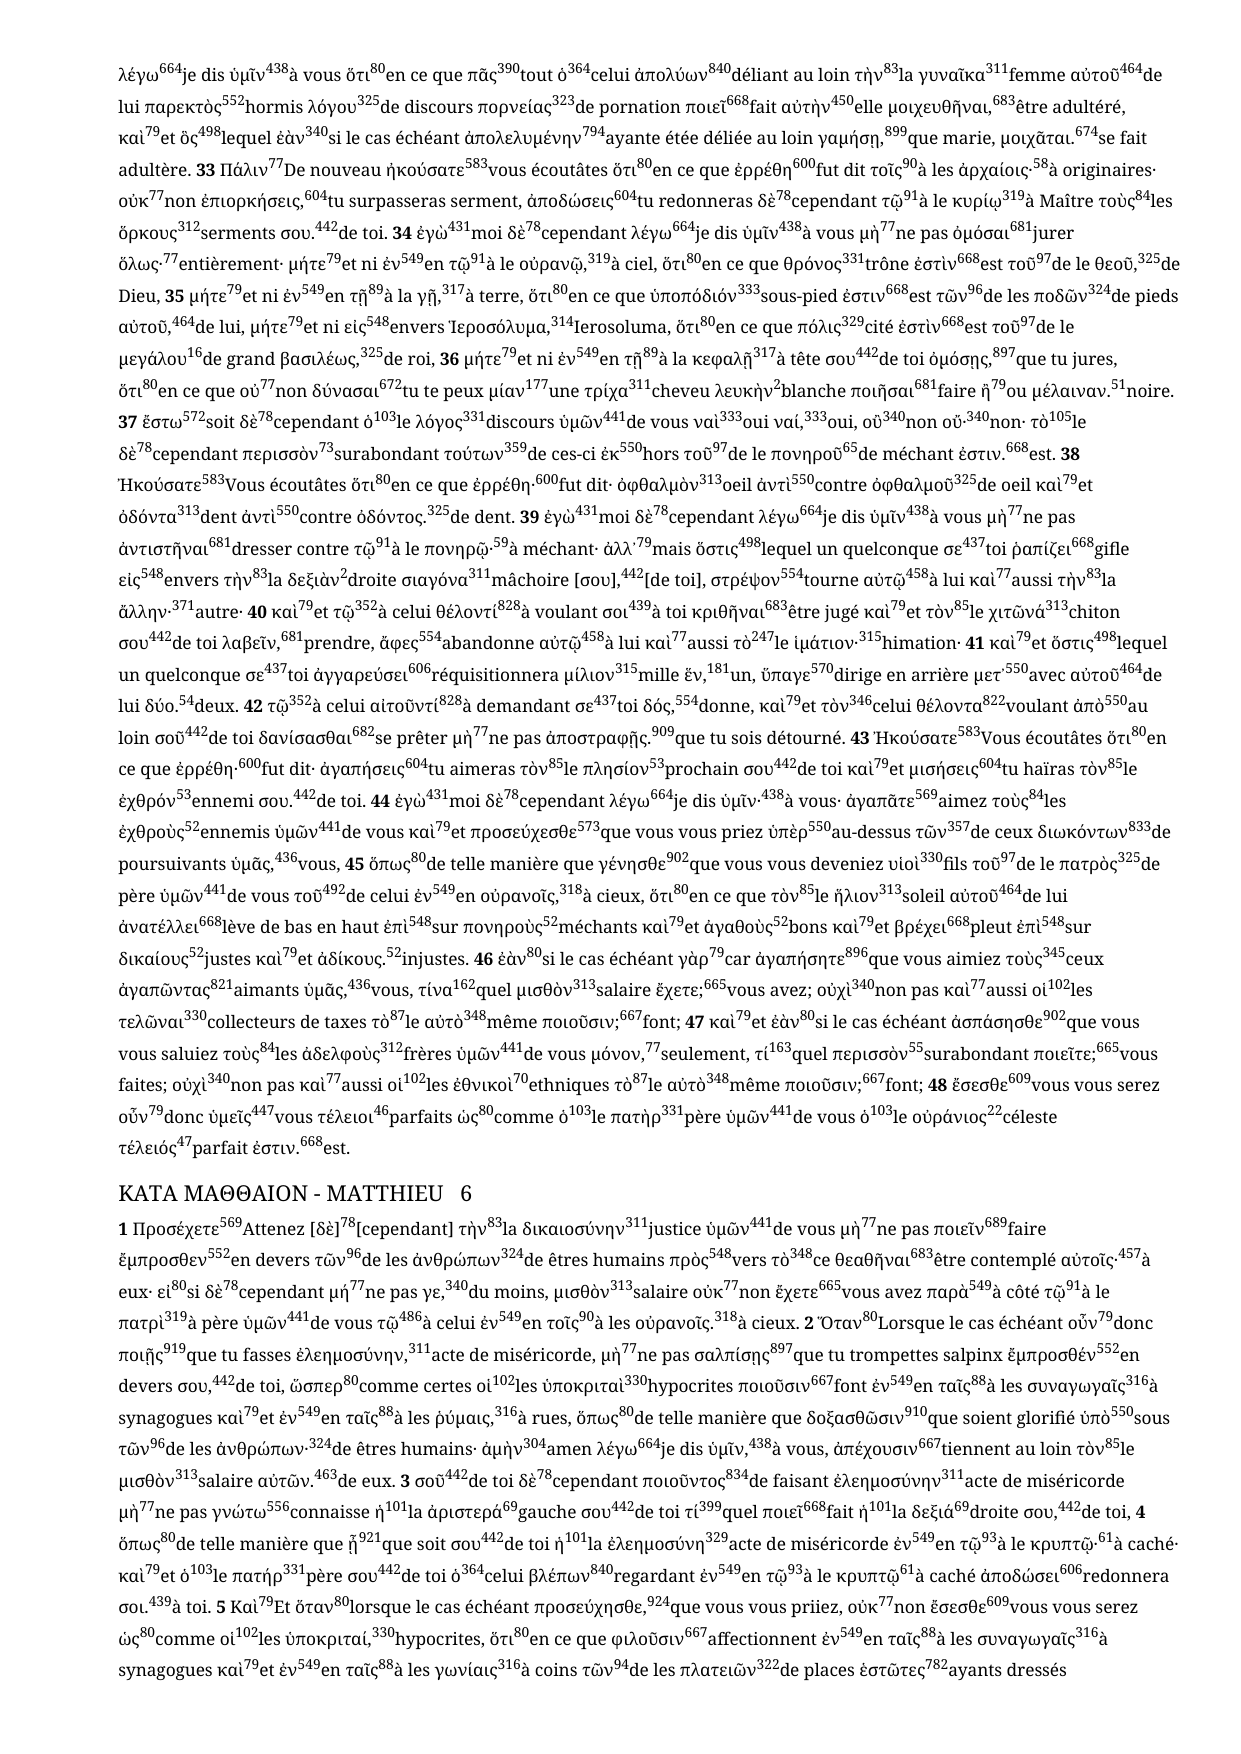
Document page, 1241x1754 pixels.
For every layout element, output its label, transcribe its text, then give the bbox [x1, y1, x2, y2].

text 1 Ἰδὼν721Ayant vu δὲ78cependant τοὺς84les ὄχλους312foules ἀνέβη586monta εἰς548envers τὸ87le ὄρος,315montagne, καὶ79et καθίσαντος716de ayant assis αὐτοῦ464de lui προσῆλθαν585vinrent vers αὐτῷ458à lui οἱ102les μαθηταὶ330disciples αὐτοῦ·464de lui· 2 καὶ79et ἀνοίξας721ayant ouvert τὸ87le στόμα315bouche αὐτοῦ464de lui ἐδίδασκεν625enseignait αὐτοὺς451eux λέγων·840disant· 3 Μακάριοι46Bienheureux οἱ102les πτωχοὶ70pauvres τῷ93à le πνεύματι,321à souffle, ὅτι80en ce que αὐτῶν463de eux ἐστιν668est ἡ101la βασιλεία329royauté τῶν96de les οὐρανῶν.324de cieux. 4 μακάριοι46bienheureux οἱ363ceux πενθοῦντες,839endeuillants, ὅτι80en ce que αὐτοὶ468eux παρακληθήσονται.618seront appelé à côté. 5 μακάριοι46bienheureux οἱ102les πραεῖς,70doux, ὅτι80en ce que αὐτοὶ468eux κληρονομήσουσιν605hériteront τὴν83la γῆν.311terre. 6 μακάριοι46bienheureux οἱ363ceux πεινῶντες839ayants faim καὶ79et διψῶντες839ayants soif τὴν83la δικαιοσύνην,311justice, ὅτι80en ce que αὐτοὶ468eux χορτασθήσονται.618seront fourragé. 7 μακάριοι46bienheureux οἱ102les ἐλεήμονες,70miséricordieux, ὅτι80en ce que αὐτοὶ468eux ἐλεηθήσονται.618seront fait miséricorde. 8 μακάριοι46bienheureux οἱ102les καθαροὶ70purs τῇ89à la καρδίᾳ,317à coeur, ὅτι80en ce que αὐτοὶ468eux τὸν85le θεὸν313Dieu ὄψονται.611se verront. 9 μακάριοι46bienheureux οἱ102les εἰρηνοποιοί,70faiseurs de paix, ὅτι80en ce que αὐτοὶ468eux υἱοὶ330fils θεοῦ325de Dieu κληθήσονται.618seront appelé. 10 μακάριοι46bienheureux οἱ363ceux δεδιωγμένοι812ayants étés poursuivis ἕνεκεν552à cause δικαιοσύνης,323de justice, ὅτι80en ce que αὐτῶν463de eux ἐστιν668est ἡ101la βασιλεία329royauté τῶν96de les οὐρανῶν.324de cieux. 11 μακάριοί46bienheureux ἐστε665vous êtes ὅταν80lorsque le cas échéant ὀνειδίσωσιν898que réprouvent ὑμᾶς436vous καὶ79et διώξωσιν898que poursuivent καὶ79et εἴπωσιν898que disent πᾶν271tout πονηρὸν55méchant καθ᾽550contre ὑμῶν441de vous [ψευδόμενοι]866[se mentants] ἕνεκεν552à cause ἐμοῦ.424de moi. 12 χαίρετε569soyez de joie καὶ79et ἀγαλλιᾶσθε,573que vous vous exultez, ὅτι80en ce que ὁ103le μισθὸς331salaire ὑμῶν441de vous πολὺς390nombreux ἐν549en τοῖς90à les οὐρανοῖς·318à cieux· οὕτως77ainsi γὰρ79car ἐδίωξαν585poursuivirent τοὺς84les προφήτας312prophètes τοὺς345ceux πρὸ550d'avant ὑμῶν.441de vous. 13 Ὑμεῖς447Vous ἐστε665vous êtes τὸ105le ἅλας333sel τῆς95de la γῆς·323de terre· ἐὰν80si le cas échéant δὲ78cependant τὸ105le ἅλας333sel μωρανθῇ,911que soit rendu fou, ἐν549en τίνι402à quel ἁλισθήσεται;619sera salé; εἰς548envers οὐδὲν375aucun ἰσχύει668a la ténacité ἔτι77encore εἰ551si μὴ77ne pas βληθὲν762ayant été jeté ἔξω77au-dehors καταπατεῖσθαι692être piétiné de haut en bas ὑπὸ550sous τῶν96de les ἀνθρώπων.324de êtres humains. 14 Ὑμεῖς447Vous ἐστε665vous êtes τὸ105le φῶς333lumière τοῦ97de le κόσμου.325de monde. οὐ77non δύναται674se peut πόλις329cité κρυβῆναι683être caché ἐπάνω552sur le haut ὄρους327de montagne κειμένη·865se couchante· 15 οὐδὲ79non cependant καίουσιν667allument λύχνον313chandelle καὶ79et τιθέασιν667posent αὐτὸν452lui ὑπὸ548sous τὸν85le μόδιον313muid ἀλλ᾽79mais ἐπὶ548sur τὴν83la λυχνίαν,311chandelier, καὶ79et λάμπει668brille πᾶσιν274à tous τοῖς351à ceux ἐν549en τῇ89à la οἰκίᾳ.317à maison d'habitation. 16 οὕτως77ainsi λαμψάτω556brille τὸ105le φῶς333lumière ὑμῶν441de vous ἔμπροσθεν552en devers τῶν96de les ἀνθρώπων,324de êtres humains, ὅπως80de telle manière que ἴδωσιν898que voient ὑμῶν441de vous τὰ86les καλὰ5beaux ἔργα314travaux καὶ79et δοξάσωσιν898que glorifient τὸν85le πατέρα313père ὑμῶν441de vous τὸν346celui ἐν549en τοῖς90à les οὐρανοῖς.318à cieux. 17 Μὴ77Ne pas νομίσητε896que vous fassiez loi ὅτι80en ce que ἦλθον582je vins καταλῦσαι681délier vers le bas τὸν85le νόμον313loi ἢ79ou τοὺς84les προφήτας·312prophètes· οὐκ77non ἦλθον582je vins καταλῦσαι681délier vers le bas ἀλλὰ79mais πληρῶσαι.681faire plénitude. 18 ἀμὴν304amen γὰρ79car λέγω664je dis ὑμῖν·438à vous· ἕως80jusqu'à ce que ἂν340le cas échéant παρέλθῃ899que passe à côté ὁ103le οὐρανὸς331ciel καὶ79et ἡ101la γῆ,329terre, ἰῶτα333iota ἓν199un ἢ79ou μία195une κεραία329pointe οὐ77non μὴ77ne pas παρέλθῃ899que passe à côté ἀπὸ550au loin τοῦ97de le νόμου,325de loi, ἕως80jusqu'à ce que ἂν340le cas échéant πάντα391tous γένηται.905que se devienne. 19 ὃς498lequel ἐὰν340si le cas échéant οὖν79donc λύσῃ899que délie μίαν51une τῶν94de les ἐντολῶν322de commandements τούτων147de celles-ci τῶν94de les ἐλαχίστων13de moindres καὶ79et διδάξῃ899que enseigne οὕτως77ainsi τοὺς84les ἀνθρώπους,312êtres humains, ἐλάχιστος47moindre κληθήσεται619sera appelé ἐν549en τῇ89à la βασιλείᾳ317à royauté τῶν96de les οὐρανῶν·324de cieux· ὃς498lequel δ᾽78cependant ἂν340le cas échéant ποιήσῃ899que fasse καὶ79et διδάξῃ,899que enseigne, οὗτος364celui-ci μέγας47grand κληθήσεται619sera appelé ἐν549en τῇ89à la βασιλείᾳ317à royauté τῶν96de les οὐρανῶν.324de cieux. 20 Λέγω664Je dis γὰρ79car ὑμῖν438à vous ὅτι80en ce que ἐὰν80si le cas échéant μὴ77ne pas περισσεύσῃ899que surabonde ὑμῶν441de vous ἡ101la δικαιοσύνη329justice πλεῖον55plus nombreusement τῶν96de les γραμματέων324de lettrés καὶ79et Φαρισαίων,324de Pharisiens, οὐ77non μὴ77ne pas εἰσέλθητε896que vous veniez à l'intérieur εἰς548envers τὴν83la βασιλείαν311royauté τῶν96de les οὐρανῶν.324de cieux. 21 Ἠκούσατε583Vous écoutâtes ὅτι80en ce que ἐρρέθη600fut dit τοῖς90à les ἀρχαίοις·58à originaires· οὐ77non φονεύσεις·604tu meurtriras· ὃς498lequel δ᾽78cependant ἂν340le cas échéant φονεύσῃ,899que meurtrisse, ἔνοχος47tenu au-dedans ἔσται612se sera τῇ89à la κρίσει.317à jugement. 22 ἐγὼ431moi δὲ78cependant λέγω664je dis ὑμῖν438à vous ὅτι80en ce que πᾶς390tout ὁ364celui ὀργιζόμενος891étant mis en colère τῷ91à le ἀδελφῷ319à frère αὐτοῦ464de lui ἔνοχος47tenu au-dedans ἔσται612se sera τῇ89à la κρίσει·317à jugement· ὃς498lequel δ᾽78cependant ἂν340le cas échéant εἴπῃ899que dise τῷ91à le ἀδελφῷ319à frère αὐτοῦ·464de lui· ῥακά,341Raka, ἔνοχος47tenu au-dedans ἔσται612se sera τῷ93à le συνεδρίῳ·321à sanhédrin· ὃς498lequel δ᾽78cependant ἂν340le cas échéant εἴπῃ·899que dise· μωρέ,76fou, ἔνοχος47tenu au-dedans ἔσται612se sera εἰς548envers τὴν83la γέενναν311géhenne τοῦ99de le πυρός.327de feu. 23 Ἐὰν80Si le cas échéant οὖν79donc προσφέρῃς919que tu apportes τὸ87le δῶρόν315don σου442de toi ἐπὶ548sur τὸ87le θυσιαστήριον315autel des sacrifices κἀκεῖ77et là μνησθῇς909que tu sois mémorisé ὅτι80en ce que ὁ103le ἀδελφός331frère σου442de toi ἔχει668a τι375un quelconque κατὰ550contre σοῦ,442de toi, 24 ἄφες554abandonne ἐκεῖ77là τὸ87le δῶρόν315don σου442de toi ἔμπροσθεν552en devers τοῦ99de le θυσιαστηρίου327de autel des sacrifices καὶ79et ὕπαγε570dirige en arrière πρῶτον77premièrement διαλλάγηθι563sois échangé au-travers τῷ91à le ἀδελφῷ319à frère σου,442de toi, καὶ79et τότε77alors ἐλθὼν721ayant venu πρόσφερε570apporte τὸ87le δῶρόν315don σου.442de toi. 25 Ἴσθι570Sois εὐνοῶν840intelligeant bien τῷ91à le ἀντιδίκῳ319à adversaire σου442de toi ταχύ,77promptement, ἕως552jusqu'à ce que ὅτου492de lequel un quelconque εἶ666tu es μετ᾽550avec αὐτοῦ464de lui ἐν549en τῇ89à la ὁδῷ,317à chemin, μήποτέ80de peur que σε437toi παραδῷ899que livre ὁ103le ἀντίδικος331adversaire τῷ91à le κριτῇ319à juge καὶ79et ὁ103le κριτὴς331juge τῷ91à le ὑπηρέτῃ319à ministre καὶ79et εἰς548envers φυλακὴν311gardiennage βληθήσῃ·617tu seras jeté· 26 ἀμὴν304amen λέγω664je dis σοι,439à toi, οὐ77non μὴ77ne pas ἐξέλθῃς897que tu sortes ἐκεῖθεν,77de là, ἕως80jusqu'à ce que ἂν340le cas échéant ἀποδῷς897que tu redonnes τὸν85le ἔσχατον202dernier κοδράντην.313quadrant. 27 Ἠκούσατε583Vous écoutâtes ὅτι80en ce que ἐρρέθη·600fut dit· οὐ77non μοιχεύσεις.604tu adultéreras. 28 ἐγὼ431moi δὲ78cependant λέγω664je dis ὑμῖν438à vous ὅτι80en ce que πᾶς390tout ὁ364celui βλέπων840regardant γυναῖκα311femme πρὸς548vers τὸ348ce ἐπιθυμῆσαι681désirer en fureur αὐτὴν450elle ἤδη77déjà ἐμοίχευσεν586adultéra αὐτὴν450elle ἐν549en τῇ89à la καρδίᾳ317à coeur αὐτοῦ.464de lui. 29 Εἰ80Si δὲ78cependant ὁ103le ὀφθαλμός331oeil σου442de toi ὁ103le δεξιὸς22droit σκανδαλίζει668scandalise σε,437toi, ἔξελε554extrais αὐτὸν452lui καὶ79et βάλε554jette ἀπὸ550au loin σοῦ·442de toi· συμφέρει668est opportun γάρ79car σοι439à toi ἵνα80afin que ἀπόληται905que se perde au loin ἓν73un τῶν98de les μελῶν326de membres σου442de toi καὶ79et μὴ77ne pas ὅλον289tout entier τὸ105le σῶμά333corps σου442de toi βληθῇ911que soit jeté εἰς548envers γέενναν.311géhenne. 30 καὶ79et εἰ80si ἡ101la δεξιά69droite σου442de toi χεὶρ329main σκανδαλίζει668scandalise σε,437toi, ἔκκοψον554coupe à l'excès αὐτὴν450elle καὶ79et βάλε554jette ἀπὸ550au loin σοῦ·442de toi· συμφέρει668est opportun γάρ79car σοι439à toi ἵνα80afin que ἀπόληται905que se perde au loin ἓν73un τῶν98de les μελῶν326de membres σου442de toi καὶ79et μὴ77ne pas ὅλον289tout entier τὸ105le σῶμά333corps σου442de toi εἰς548envers γέενναν311géhenne ἀπέλθῃ.899que éloigne. 31 Ἐρρέθη600Fut dit δέ·78cependant· ὃς498lequel ἂν340le cas échéant ἀπολύσῃ899que délie au loin τὴν83la γυναῖκα311femme αὐτοῦ,464de lui, δότω556donne αὐτῇ456à elle ἀποστάσιον.315objet d'apostasie. 32 ἐγὼ431moi δὲ78cependant λέγω664je dis ὑμῖν438à vous ὅτι80en ce que πᾶς390tout ὁ364celui ἀπολύων840déliant au loin τὴν83la γυναῖκα311femme αὐτοῦ464de lui παρεκτὸς552hormis λόγου325de discours πορνείας323de pornation ποιεῖ668fait αὐτὴν450elle μοιχευθῆναι,683être adultéré, καὶ79et ὃς498lequel ἐὰν340si le cas échéant ἀπολελυμένην794ayante étée déliée au loin γαμήσῃ,899que marie, μοιχᾶται.674se fait adultère. 33 Πάλιν77De nouveau ἠκούσατε583vous écoutâtes ὅτι80en ce que ἐρρέθη600fut dit τοῖς90à les ἀρχαίοις·58à originaires· οὐκ77non ἐπιορκήσεις,604tu surpasseras serment, ἀποδώσεις604tu redonneras δὲ78cependant τῷ91à le κυρίῳ319à Maître τοὺς84les ὅρκους312serments σου.442de toi. 34 ἐγὼ431moi δὲ78cependant λέγω664je dis ὑμῖν438à vous μὴ77ne pas ὀμόσαι681jurer ὅλως·77entièrement· μήτε79et ni ἐν549en τῷ91à le οὐρανῷ,319à ciel, ὅτι80en ce que θρόνος331trône ἐστὶν668est τοῦ97de le θεοῦ,325de Dieu, 35 μήτε79et ni ἐν549en τῇ89à la γῇ,317à terre, ὅτι80en ce que ὑποπόδιόν333sous-pied ἐστιν668est τῶν96de les ποδῶν324de pieds αὐτοῦ,464de lui, μήτε79et ni εἰς548envers Ἱεροσόλυμα,314Ierosoluma, ὅτι80en ce que πόλις329cité ἐστὶν668est τοῦ97de le μεγάλου16de grand βασιλέως,325de roi, 36 μήτε79et ni ἐν549en τῇ89à la κεφαλῇ317à tête σου442de toi ὀμόσῃς,897que tu jures, ὅτι80en ce que οὐ77non δύνασαι672tu te peux μίαν177une τρίχα311cheveu λευκὴν2blanche ποιῆσαι681faire ἢ79ou μέλαιναν.51noire. 37 ἔστω572soit δὲ78cependant ὁ103le λόγος331discours ὑμῶν441de vous ναὶ333oui ναί,333oui, οὒ340non οὔ·340non· τὸ105le δὲ78cependant περισσὸν73surabondant τούτων359de ces-ci ἐκ550hors τοῦ97de le πονηροῦ65de méchant ἐστιν.668est. 38 Ἠκούσατε583Vous écoutâtes ὅτι80en ce que ἐρρέθη·600fut dit· ὀφθαλμὸν313oeil ἀντὶ550contre ὀφθαλμοῦ325de oeil καὶ79et ὀδόντα313dent ἀντὶ550contre ὀδόντος.325de dent. 39 ἐγὼ431moi δὲ78cependant λέγω664je dis ὑμῖν438à vous μὴ77ne pas ἀντιστῆναι681dresser contre τῷ91à le πονηρῷ·59à méchant· ἀλλ᾽79mais ὅστις498lequel un quelconque σε437toi ῥαπίζει668gifle εἰς548envers τὴν83la δεξιὰν2droite σιαγόνα311mâchoire [σου],442[de toi], στρέψον554tourne αὐτῷ458à lui καὶ77aussi τὴν83la ἄλλην·371autre· 40 καὶ79et τῷ352à celui θέλοντί828à voulant σοι439à toi κριθῆναι683être jugé καὶ79et τὸν85le χιτῶνά313chiton σου442de toi λαβεῖν,681prendre, ἄφες554abandonne αὐτῷ458à lui καὶ77aussi τὸ247le ἱμάτιον·315himation· 41 καὶ79et ὅστις498lequel un quelconque σε437toi ἀγγαρεύσει606réquisitionnera μίλιον315mille ἕν,181un, ὕπαγε570dirige en arrière μετ᾽550avec αὐτοῦ464de lui δύο.54deux. 42 τῷ352à celui αἰτοῦντί828à demandant σε437toi δός,554donne, καὶ79et τὸν346celui θέλοντα822voulant ἀπὸ550au loin σοῦ442de toi δανίσασθαι682se prêter μὴ77ne pas ἀποστραφῇς.909que tu sois détourné. 43 Ἠκούσατε583Vous écoutâtes ὅτι80en ce que ἐρρέθη·600fut dit· ἀγαπήσεις604tu aimeras τὸν85le πλησίον53prochain σου442de toi καὶ79et μισήσεις604tu haïras τὸν85le ἐχθρόν53ennemi σου.442de toi. 44 ἐγὼ431moi δὲ78cependant λέγω664je dis ὑμῖν·438à vous· ἀγαπᾶτε569aimez τοὺς84les ἐχθροὺς52ennemis ὑμῶν441de vous καὶ79et προσεύχεσθε573que vous vous priez ὑπὲρ550au-dessus τῶν357de ceux διωκόντων833de poursuivants ὑμᾶς,436vous, 45 ὅπως80de telle manière que γένησθε902que vous vous deveniez υἱοὶ330fils τοῦ97de le πατρὸς325de père ὑμῶν441de vous τοῦ492de celui ἐν549en οὐρανοῖς,318à cieux, ὅτι80en ce que τὸν85le ἥλιον313soleil αὐτοῦ464de lui ἀνατέλλει668lève de bas en haut ἐπὶ548sur πονηροὺς52méchants καὶ79et ἀγαθοὺς52bons καὶ79et βρέχει668pleut ἐπὶ548sur δικαίους52justes καὶ79et ἀδίκους.52injustes. 46 ἐὰν80si le cas échéant γὰρ79car ἀγαπήσητε896que vous aimiez τοὺς345ceux ἀγαπῶντας821aimants ὑμᾶς,436vous, τίνα162quel μισθὸν313salaire ἔχετε;665vous avez; οὐχὶ340non pas καὶ77aussi οἱ102les τελῶναι330collecteurs de taxes τὸ87le αὐτὸ348même ποιοῦσιν;667font; 47 καὶ79et ἐὰν80si le cas échéant ἀσπάσησθε902que vous vous saluiez τοὺς84les ἀδελφοὺς312frères ὑμῶν441de vous μόνον,77seulement, τί163quel περισσὸν55surabondant ποιεῖτε;665vous faites; οὐχὶ340non pas καὶ77aussi οἱ102les ἐθνικοὶ70ethniques τὸ87le αὐτὸ348même ποιοῦσιν;667font; 48 ἔσεσθε609vous vous serez οὖν79donc ὑμεῖς447vous τέλειοι46parfaits ὡς80comme ὁ103le πατὴρ331père ὑμῶν441de vous ὁ103le οὐράνιος22céleste τέλειός47parfait ἐστιν.668est. [118, 59, 1181, 1160]
text ΚΑΤΑ ΜΑΘΘΑΙΟΝ - MATTHIEU 6 [118, 1178, 1181, 1208]
text 1 Προσέχετε569Attenez [δὲ]78[cependant] τὴν83la δικαιοσύνην311justice ὑμῶν441de vous μὴ77ne pas ποιεῖν689faire ἔμπροσθεν552en devers τῶν96de les ἀνθρώπων324de êtres humains πρὸς548vers τὸ348ce θεαθῆναι683être contemplé αὐτοῖς·457à eux· εἰ80si δὲ78cependant μή77ne pas γε,340du moins, μισθὸν313salaire οὐκ77non ἔχετε665vous avez παρὰ549à côté τῷ91à le πατρὶ319à père ὑμῶν441de vous τῷ486à celui ἐν549en τοῖς90à les οὐρανοῖς.318à cieux. 2 Ὅταν80Lorsque le cas échéant οὖν79donc ποιῇς919que tu fasses ἐλεημοσύνην,311acte de miséricorde, μὴ77ne pas σαλπίσῃς897que tu trompettes salpinx ἔμπροσθέν552en devers σου,442de toi, ὥσπερ80comme certes οἱ102les ὑποκριταὶ330hypocrites ποιοῦσιν667font ἐν549en ταῖς88à les συναγωγαῖς316à synagogues καὶ79et ἐν549en ταῖς88à les ῥύμαις,316à rues, ὅπως80de telle manière que δοξασθῶσιν910que soient glorifié ὑπὸ550sous τῶν96de les ἀνθρώπων·324de êtres humains· ἀμὴν304amen λέγω664je dis ὑμῖν,438à vous, ἀπέχουσιν667tiennent au loin τὸν85le μισθὸν313salaire αὐτῶν.463de eux. 3 σοῦ442de toi δὲ78cependant ποιοῦντος834de faisant ἐλεημοσύνην311acte de miséricorde μὴ77ne pas γνώτω556connaisse ἡ101la ἀριστερά69gauche σου442de toi τί399quel ποιεῖ668fait ἡ101la δεξιά69droite σου,442de toi, 4 ὅπως80de telle manière que ᾖ921que soit σου442de toi ἡ101la ἐλεημοσύνη329acte de miséricorde ἐν549en τῷ93à le κρυπτῷ·61à caché· καὶ79et ὁ103le πατήρ331père σου442de toi ὁ364celui βλέπων840regardant ἐν549en τῷ93à le κρυπτῷ61à caché ἀποδώσει606redonnera σοι.439à toi. 5 Καὶ79Et ὅταν80lorsque le cas échéant προσεύχησθε,924que vous vous priiez, οὐκ77non ἔσεσθε609vous vous serez ὡς80comme οἱ102les ὑποκριταί,330hypocrites, ὅτι80en ce que φιλοῦσιν667affectionnent ἐν549en ταῖς88à les συναγωγαῖς316à synagogues καὶ79et ἐν549en ταῖς88à les γωνίαις316à coins τῶν94de les πλατειῶν322de places ἑστῶτες782ayants dressés προσεύχεσθαι,690se prier, ὅπως80de telle manière que φανῶσιν910que soient apparu en lumière τοῖς90à les ἀνθρώποις·318à êtres humains· ἀμὴν304amen λέγω664je dis ὑμῖν,438à vous, ἀπέχουσιν667tiennent au loin τὸν85le μισθὸν313salaire αὐτῶν.463de eux. 6 σὺ448toi δὲ78cependant ὅταν80lorsque le cas échéant προσεύχῃ,925que tu te pries, εἴσελθε554viens à l'intérieur εἰς548envers τὸ87le ταμεῖόν315cellier σου442de toi καὶ79et κλείσας721ayant fermé à clef τὴν83la θύραν311porte σου442de toi πρόσευξαι558te prie τῷ91à le πατρί319à père σου442de toi τῷ486à celui ἐν549en τῷ93à le κρυπτῷ·61à caché· καὶ79et ὁ103le πατήρ331père σου442de toi ὁ364celui βλέπων840regardant ἐν549en τῷ93à le κρυπτῷ61à caché ἀποδώσει606redonnera σοι.439à toi. 7 Προσευχόμενοι866Se priants δὲ78cependant μὴ77ne pas βατταλογήσητε896que vous discouriez bègue ὥσπερ80comme certes οἱ102les ἐθνικοί,70ethniques, δοκοῦσιν667estiment γὰρ79car ὅτι80en ce que ἐν549en τῇ89à la πολυλογίᾳ317à grande discussion αὐτῶν463de eux εἰσακουσθήσονται.618seront écouté envers. 8 μὴ77ne pas οὖν79donc ὁμοιωθῆτε908que vous soyez rendu semblable αὐτοῖς·457à eux· οἶδεν642a su γὰρ79car ὁ103le πατὴρ331père ὑμῶν441de vous ὧν493de lesquels χρείαν311besoin ἔχετε665vous avez πρὸ550d'avant τοῦ360de ce ὑμᾶς436vous αἰτῆσαι681demander αὐτόν.452lui. 9 Οὕτως77Ainsi οὖν79donc προσεύχεσθε573que vous vous priez ὑμεῖς·447vous· Πάτερ337Père ἡμῶν423de nous ὁ364celui ἐν549en τοῖς90à les οὐρανοῖς·318à cieux· ἁγιασθήτω565soit sanctifié τὸ105le ὄνομά333nom σου·442de toi· 10 ἐλθέτω556vienne ἡ101la βασιλεία329royauté σου·442de toi· γενηθήτω565soit devenu τὸ105le θέλημά333volonté σου,442de toi, ὡς80comme ἐν549en οὐρανῷ319à ciel καὶ77aussi ἐπὶ550sur γῆς·323de terre· 11 τὸν85le ἄρτον313pain ἡμῶν423de nous τὸν85le ἐπιούσιον4supersubstantiel δὸς554donne ἡμῖν419à nous σήμερον·77aujourd'hui· 12 καὶ79et ἄφες554abandonne ἡμῖν419à nous τὰ86les ὀφειλήματα314débitations ἡμῶν,423de nous, ὡς80comme καὶ77aussi ἡμεῖς430nous ἀφήκαμεν581nous abandonnâmes τοῖς90à les ὀφειλέταις318à débiteurs ἡμῶν·423de nous· 13 καὶ79et μὴ79ne pas εἰσενέγκῃς897que tu importes ἡμᾶς416nous εἰς548envers πειρασμόν,313tentation, ἀλλὰ79mais ῥῦσαι558te délivre ἡμᾶς416nous ἀπὸ550au loin τοῦ99de le πονηροῦ.67de méchant. 14 Ἐὰν80Si le cas échéant γὰρ79car ἀφῆτε896que vous abandonniez τοῖς90à les ἀνθρώποις318à êtres humains τὰ86les παραπτώματα314chutes à côté αὐτῶν,463de eux, ἀφήσει606abandonnera καὶ77aussi ὑμῖν438à vous ὁ103le πατὴρ331père ὑμῶν441de vous ὁ103le οὐράνιος·22céleste· 15 ἐὰν80si le cas échéant δὲ78cependant μὴ77ne pas ἀφῆτε896que vous abandonniez τοῖς90à les ἀνθρώποις,318à êtres humains, οὐδὲ77non cependant ὁ103le πατὴρ331père ὑμῶν441de vous ἀφήσει606abandonnera τὰ86les παραπτώματα314chutes à côté ὑμῶν.441de vous. 16 Ὅταν80Lorsque le cas échéant δὲ78cependant νηστεύητε,918que vous jeûniez, μὴ77ne pas γίνεσθε573que vous vous devenez ὡς80comme οἱ102les ὑποκριταὶ330hypocrites σκυθρωποί,21airs maussades, ἀφανίζουσιν667font disparaître γὰρ79car τὰ86les πρόσωπα314faces αὐτῶν463de eux ὅπως80de telle manière que φανῶσιν910que soient apparu en lumière τοῖς90à les ἀνθρώποις318à êtres humains νηστεύοντες·839jeûnants· ἀμὴν304amen λέγω664je dis ὑμῖν,438à vous, ἀπέχουσιν667tiennent au loin τὸν85le μισθὸν313salaire αὐτῶν.463de eux. 17 σὺ448toi δὲ78cependant νηστεύων840jeûnant ἄλειψαί558te huile σου442de toi τὴν83la κεφαλὴν311tête καὶ79et τὸ87le πρόσωπόν315face σου442de toi νίψαι,558te lave, 18 ὅπως80de telle manière que μὴ79ne pas φανῇς909que tu sois apparu en lumière τοῖς90à les ἀνθρώποις318à êtres humains νηστεύων840jeûnant ἀλλὰ79mais τῷ91à le πατρί319à père σου442de toi τῷ486à celui ἐν549en τῷ93à le κρυφαίῳ·61à secret· καὶ79et ὁ103le πατήρ331père σου442de toi ὁ364celui βλέπων840regardant ἐν549en τῷ93à le κρυφαίῳ61à secret ἀποδώσει606redonnera σοι.439à toi. 19 Μὴ77Ne pas θησαυρίζετε569thésaurisez ὑμῖν438à vous θησαυροὺς312trésors ἐπὶ550sur τῆς95de la γῆς,323de terre, ὅπου77là où σὴς331mite καὶ79et βρῶσις329consommation ἀφανίζει668fait disparaître καὶ79et ὅπου77là où κλέπται330voleurs διορύσσουσιν667creusent au travers καὶ79et κλέπτουσιν·667volent· 20 θησαυρίζετε569thésaurisez δὲ78cependant ὑμῖν438à vous θησαυροὺς312trésors ἐν549en οὐρανῷ,319à ciel, ὅπου77là où οὔτε79ni σὴς331mite οὔτε79ni βρῶσις329consommation ἀφανίζει668fait disparaître καὶ79et ὅπου77là où κλέπται330voleurs οὐ77non διορύσσουσιν667creusent au travers οὐδὲ79non cependant κλέπτουσιν·667volent· 21 ὅπου80là où γάρ79car ἐστιν668est ὁ103le θησαυρός331trésor σου,442de toi, ἐκεῖ77là ἔσται612se sera καὶ77aussi ἡ101la καρδία329coeur σου.442de toi. 22 Ὁ103Le λύχνος331chandelle τοῦ99de le σώματός327de corps ἐστιν668est ὁ103le ὀφθαλμός.331oeil. ἐὰν80si le cas échéant οὖν79donc ᾖ921que soit ὁ103le ὀφθαλμός331oeil σου442de toi ἁπλοῦς,47simple, ὅλον289tout entier τὸ105le σῶμά333corps σου442de toi φωτεινὸν49lumineux ἔσται·612se sera· 23 ἐὰν80si le cas échéant δὲ78cependant ὁ103le ὀφθαλμός331oeil σου442de toi πονηρὸς47méchant ᾖ,921que soit, ὅλον289tout entier τὸ105le σῶμά333corps σου442de toi σκοτεινὸν49ténébreux ἔσται.612se sera. εἰ80si οὖν79donc τὸ105le φῶς333lumière τὸ366ce ἐν549en σοὶ439à toi σκότος333ténèbre ἐστίν,668est, τὸ105le σκότος333ténèbre πόσον.175combien grand?. 24 Οὐδεὶς390Aucun δύναται674se peut δυσὶ184à deux κυρίοις318à Maîtres δουλεύειν·689être esclave· ἢ79ou γὰρ79car τὸν85le ἕνα53un μισήσει606haïra καὶ79et τὸν85le ἕτερον373autre-différent ἀγαπήσει,606aimera, ἢ79ou ἑνὸς65de un ἀνθέξεται612se tiendra contre καὶ79et τοῦ97de le ἑτέρου384de autre-différent καταφρονήσει.606méprisera. οὐ77non δύνασθε671vous vous pouvez θεῷ319à Dieu δουλεύειν689être esclave καὶ79et μαμωνᾷ.319à mamonas. 25 Διὰ548Par le fait de τοῦτο348ce-ci λέγω664je dis ὑμῖν·438à vous· μὴ77ne pas μεριμνᾶτε569inquiétez τῇ89à la ψυχῇ317à âme ὑμῶν441de vous τί399quel φάγητε896que vous mangiez [ἢ79[ou τί399quel πίητε],896que vous buviez], μηδὲ79ni cependant τῷ93à le σώματι321à corps ὑμῶν441de vous τί399quel ἐνδύσησθε.902que vous vous envêtiez. οὐχὶ340non pas ἡ101la ψυχὴ329âme πλεῖόν49plus nombreusement ἐστιν668est τῆς95de la τροφῆς323de nourriture καὶ79et τὸ105le σῶμα333corps τοῦ99de le ἐνδύματος;327de vêtement; 26 ἐμβλέψατε553entrez regard εἰς548envers τὰ86les πετεινὰ314volatiles τοῦ97de le οὐρανοῦ325de ciel ὅτι80en ce que οὐ77non σπείρουσιν667sèment οὐδὲ79non cependant θερίζουσιν667moissonnent οὐδὲ79non cependant συνάγουσιν667mènent ensemble εἰς548envers ἀποθήκας,310granges, καὶ79et ὁ103le πατὴρ331père ὑμῶν441de vous ὁ103le οὐράνιος22céleste τρέφει668nourrit αὐτά·453eux· οὐχ340non ὑμεῖς447vous μᾶλλον77davantage διαφέρετε665vous différez αὐτῶν;465de eux; 27 τίς410quel δὲ78cependant ἐξ550hors ὑμῶν441de vous μεριμνῶν840inquiétant δύναται674se peut προσθεῖναι681apposer ἐπὶ548sur τὴν83la ἡλικίαν311âge αὐτοῦ464de lui πῆχυν313coudée ἕνα;179un; 28 Καὶ79Et περὶ550autour ἐνδύματος327de vêtement τί399quel μεριμνᾶτε;665vous inquiétez; καταμάθετε553apprenez de haut en bas τὰ86les κρίνα314lis τοῦ97de le ἀγροῦ325de champ πῶς77comment? αὐξάνουσιν·667croissent· οὐ77non κοπιῶσιν667peinent οὐδὲ79non cependant νήθουσιν·667filent· 29 λέγω664je dis δὲ78cependant ὑμῖν438à vous ὅτι80en ce que οὐδὲ77non cependant Σολομὼν331Solomon ἐν549en πάσῃ273à toute τῇ89à la δόξῃ317à gloire αὐτοῦ464de lui περιεβάλετο592se entoura ὡς80comme ἓν73un τούτων.359de ces-ci. 30 εἰ80si δὲ78cependant τὸν85le χόρτον313herbe τοῦ97de le ἀγροῦ325de champ σήμερον77aujourd'hui ὄντα822étant καὶ79et αὔριον77demain εἰς548envers κλίβανον313clibanus βαλλόμενον875étant jeté ὁ103le θεὸς331Dieu οὕτως77ainsi ἀμφιέννυσιν,668revêt autour, οὐ340non πολλῷ380à nombreux μᾶλλον77davantage ὑμᾶς,436vous, ὀλιγόπιστοι;75de petites croyances; 31 Μὴ77Ne pas οὖν79donc μεριμνήσητε896que vous inquiétiez λέγοντες·839disants· τί399quel φάγωμεν;894que nous mangions; ἤ·79ou· τί399quel πίωμεν;894que nous buvions; ἤ·79ou· τί399quel περιβαλώμεθα;900que nous nous entourions; 32 πάντα270tous γὰρ79car ταῦτα347ces-ci τὰ104les ἔθνη332ethnies ἐπιζητοῦσιν·667surcherchent· οἶδεν642a su γὰρ79car ὁ103le πατὴρ331père ὑμῶν441de vous ὁ103le οὐράνιος22céleste ὅτι80en ce que χρῄζετε665vous avez besoin τούτων359de ces-ci ἁπάντων.282de en totalités. 33 ζητεῖτε569cherchez δὲ78cependant πρῶτον77premièrement τὴν83la βασιλείαν311royauté [τοῦ97[de le θεοῦ]325de Dieu] καὶ79et τὴν83la δικαιοσύνην311justice αὐτοῦ,464de lui, καὶ79et ταῦτα365ces-ci πάντα288tous προστεθήσεται619sera apposé ὑμῖν.438à vous. 34 Μὴ77Ne pas οὖν79donc μεριμνήσητε896que vous inquiétiez εἰς548envers τὴν83la αὔριον,77demain, ἡ101la γὰρ79car αὔριον77demain μεριμνήσει606inquiétera ἑαυτῆς·535de elle-même· ἀρκετὸν49suffisant τῇ89à la ἡμέρᾳ317à journée ἡ101la κακία329malice αὐτῆς.462de elle. [118, 1212, 1181, 1682]
